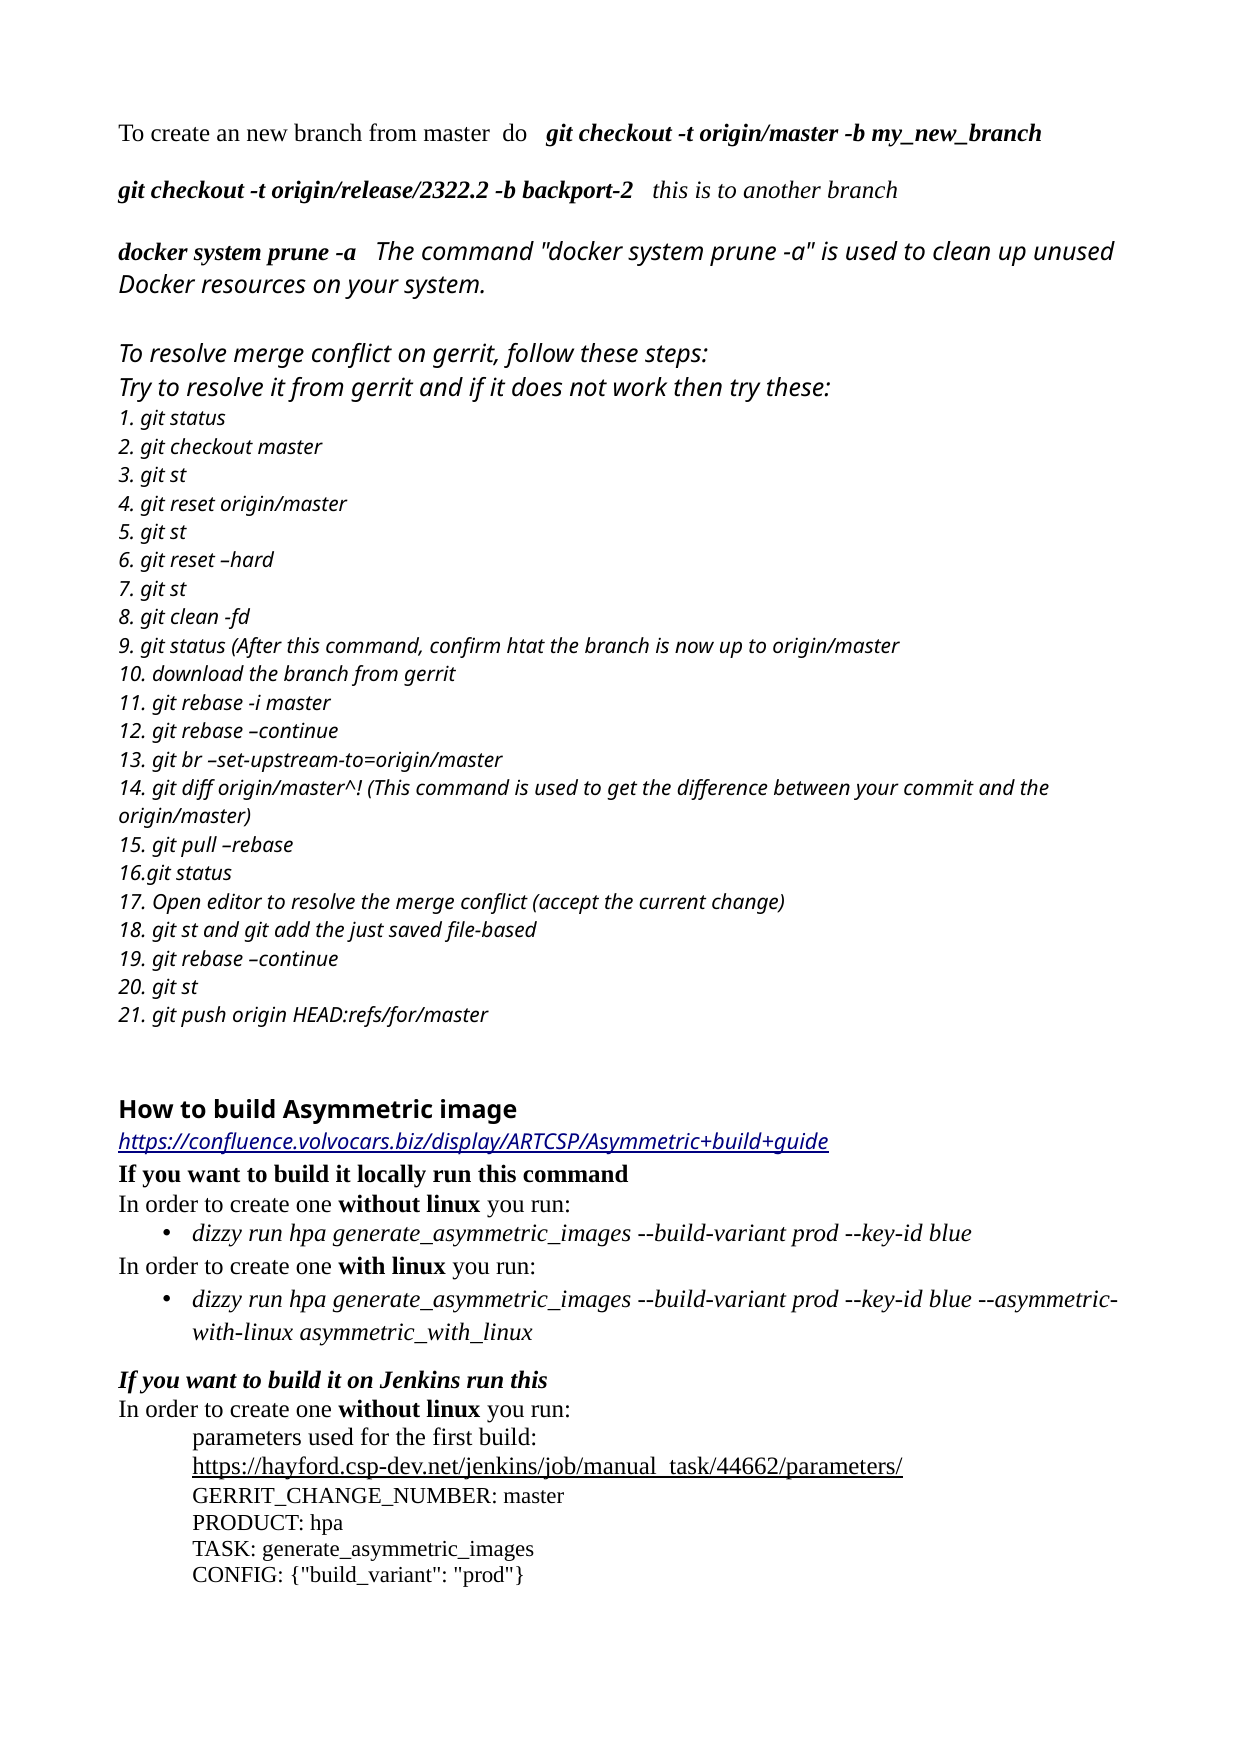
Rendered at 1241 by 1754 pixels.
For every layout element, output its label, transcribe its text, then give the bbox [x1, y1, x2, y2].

text To create an new branch from master do git checkout -t origin/master -b my_new_branch [118, 118, 1122, 147]
text 4. git reset origin/master [118, 489, 1122, 517]
text 6. git reset –hard [118, 546, 1122, 574]
text 3. git st [118, 460, 1122, 489]
text 19. git rebase –continue [118, 944, 1122, 972]
text 9. git status (After this command, confirm htat the branch is now up to origin/master [118, 631, 1122, 659]
text 5. git st [118, 517, 1122, 546]
text 18. git st and git add the just saved file-based [118, 915, 1122, 944]
text 8. git clean -fd [118, 602, 1122, 631]
text 15. git pull –rebase [118, 830, 1122, 858]
text If you want to build it on Jenkins run this [118, 1365, 1122, 1394]
text Try to resolve it from gerrit and if it does not work then try these: [118, 369, 1122, 403]
text 17. Open editor to resolve the merge conflict (accept the current change) [118, 887, 1122, 915]
text 20. git st [118, 972, 1122, 1001]
text parameters used for the first build: https://hayford.csp-dev.net/jenkins/job/manual_task/44662/parameters/ [118, 1422, 1122, 1480]
text docker system prune -a The command "docker system prune -a" is used to clean up unused Docker resources on your system. [118, 233, 1122, 301]
text 11. git rebase -i master [118, 688, 1122, 716]
text https://confluence.volvocars.biz/display/ARTCSP/Asymmetric+build+guide [118, 1126, 1122, 1155]
text 10. download the branch from gerrit [118, 659, 1122, 688]
text In order to create one without linux you run: [118, 1394, 1122, 1422]
text If you want to build it locally run this command [118, 1155, 1122, 1189]
text 16.git status [118, 858, 1122, 887]
text PRODUCT: hpa [118, 1509, 1122, 1535]
text 7. git st [118, 574, 1122, 602]
list dizzy run hpa generate_asymmetric_images --build-variant prod --key-id blue [162, 1218, 1122, 1247]
text git checkout -t origin/release/2322.2 -b backport-2 this is to another branch [118, 176, 1122, 204]
text 12. git rebase –continue [118, 716, 1122, 745]
text CONFIG: {"build_variant": "prod"} [118, 1561, 1122, 1588]
text 1. git status [118, 403, 1122, 432]
text How to build Asymmetric image [118, 1092, 1122, 1126]
text To resolve merge conflict on gerrit, follow these steps: [118, 335, 1122, 369]
text In order to create one without linux you run: [118, 1189, 1122, 1218]
text 2. git checkout master [118, 432, 1122, 460]
text 13. git br –set-upstream-to=origin/master [118, 745, 1122, 773]
text TASK: generate_asymmetric_images [118, 1535, 1122, 1561]
text 14. git diff origin/master^! (This command is used to get the difference between your commit and the origin/master) [118, 773, 1122, 830]
text 21. git push origin HEAD:refs/for/master [118, 1001, 1122, 1029]
list dizzy run hpa generate_asymmetric_images --build-variant prod --key-id blue --asymmetric-with-linux asymmetric_with_linux [162, 1284, 1122, 1346]
text GERRIT_CHANGE_NUMBER: master [118, 1480, 1122, 1509]
text In order to create one with linux you run: [118, 1251, 1122, 1280]
